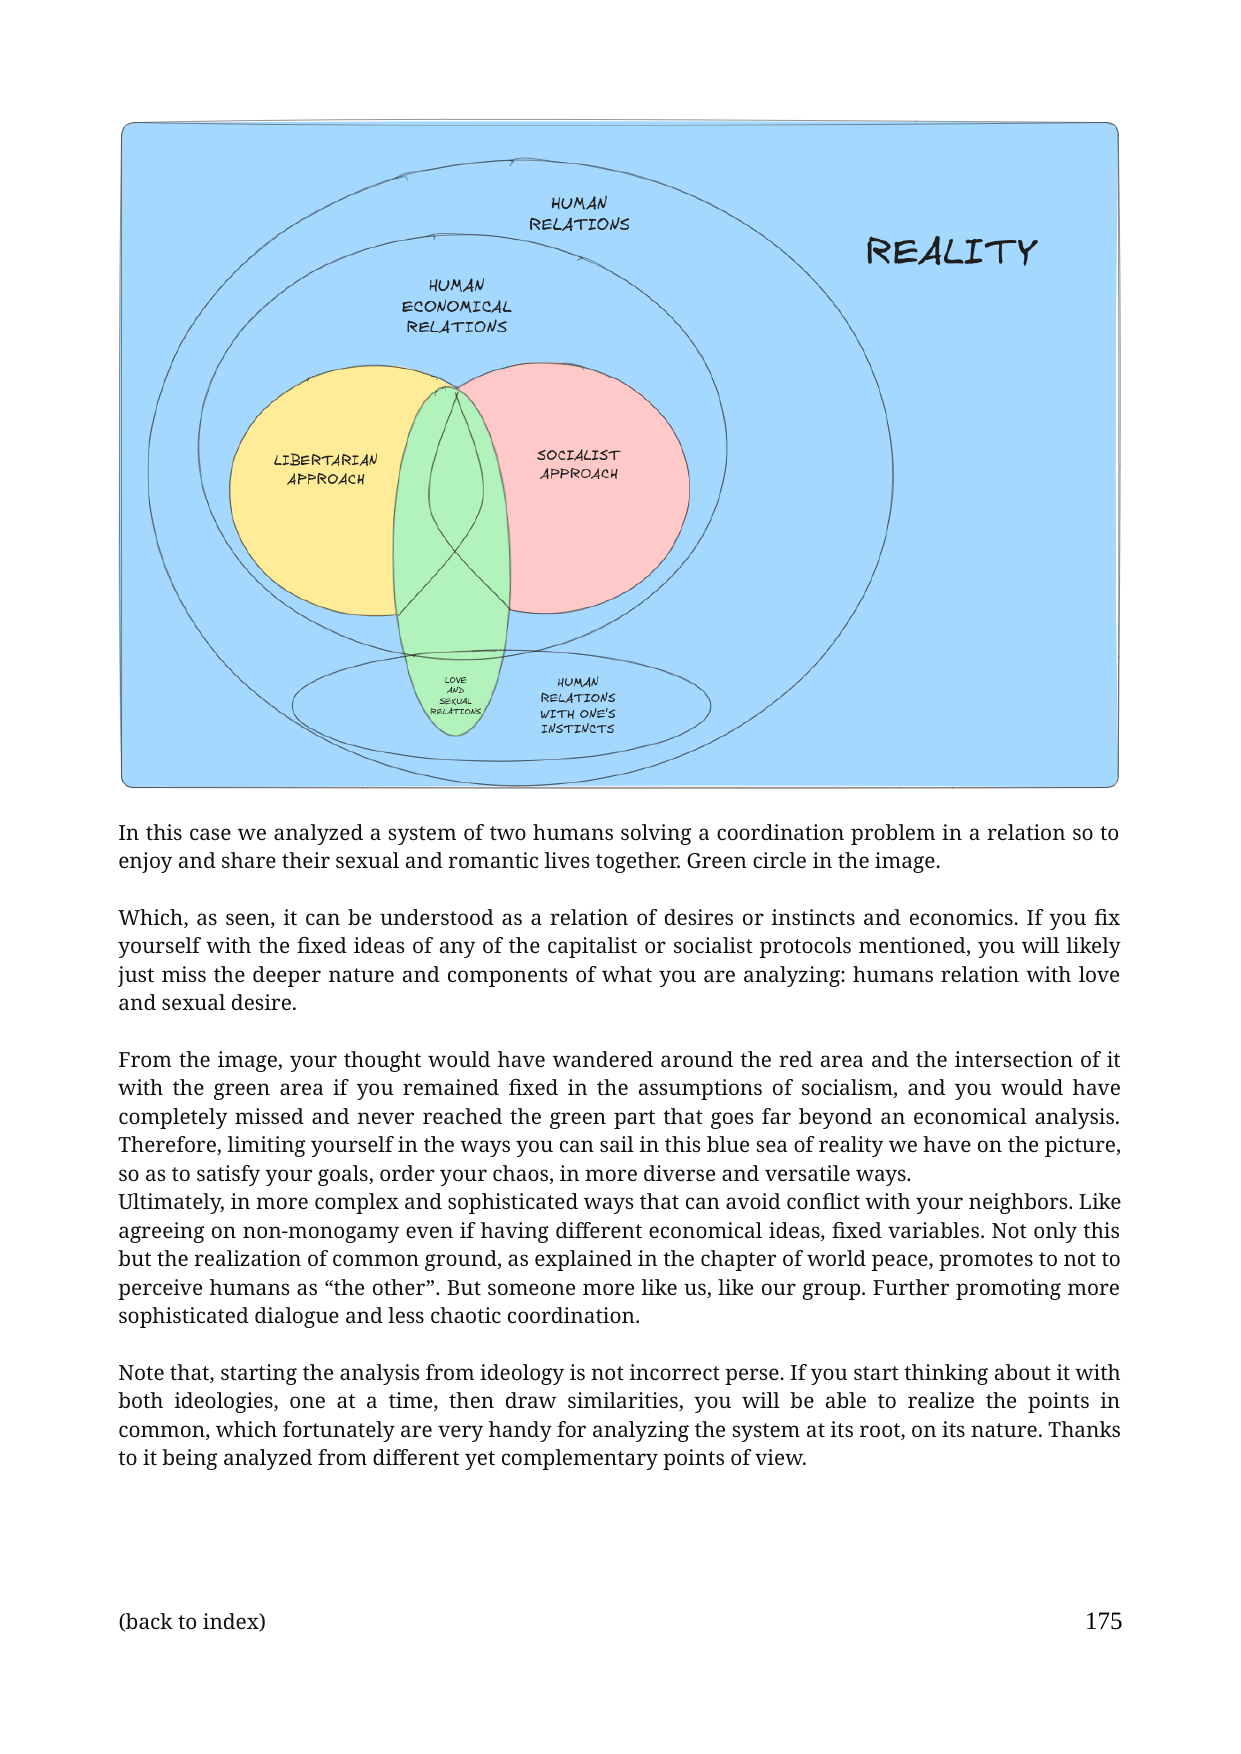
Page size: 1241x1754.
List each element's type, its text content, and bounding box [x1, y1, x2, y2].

text Which, as seen, it can be understood as a relation of desires or instincts and economics. If you fix yourself with the fixed ideas of any of the capitalist or socialist protocols mentioned, you will likely just miss the deeper nature and components of what you are analyzing: humans relation with love and sexual desire. [118, 903, 1122, 1017]
text From the image, your thought would have wandered around the red area and the intersection of it with the green area if you remained fixed in the assumptions of socialism, and you would have completely missed and never reached the green part that goes far beyond an economical analysis. Therefore, limiting yourself in the ways you can sail in this blue sea of reality we have on the picture, so as to satisfy your goals, order your chaos, in more diverse and versatile ways. [118, 1045, 1122, 1187]
text In this case we analyzed a system of two humans solving a coordination problem in a relation so to enjoy and share their sexual and romantic lives together. Green circle in the image. [118, 818, 1122, 874]
picture [118, 118, 1123, 790]
text Ultimately, in more complex and sophisticated ways that can avoid conflict with your neighbors. Like agreeing on non-monogamy even if having different economical ideas, fixed variables. Not only this but the realization of common ground, as explained in the chapter of world peace, promotes to not to perceive humans as “the other”. But someone more like us, like our group. Further promoting more sophisticated dialogue and less chaotic coordination. [118, 1187, 1122, 1329]
text Note that, starting the analysis from ideology is not incorrect perse. If you start thinking about it with both ideologies, one at a time, then draw similarities, you will be able to realize the points in common, which fortunately are very handy for analyzing the system at its root, on its nature. Thanks to it being analyzed from different yet complementary points of view. [118, 1358, 1122, 1472]
